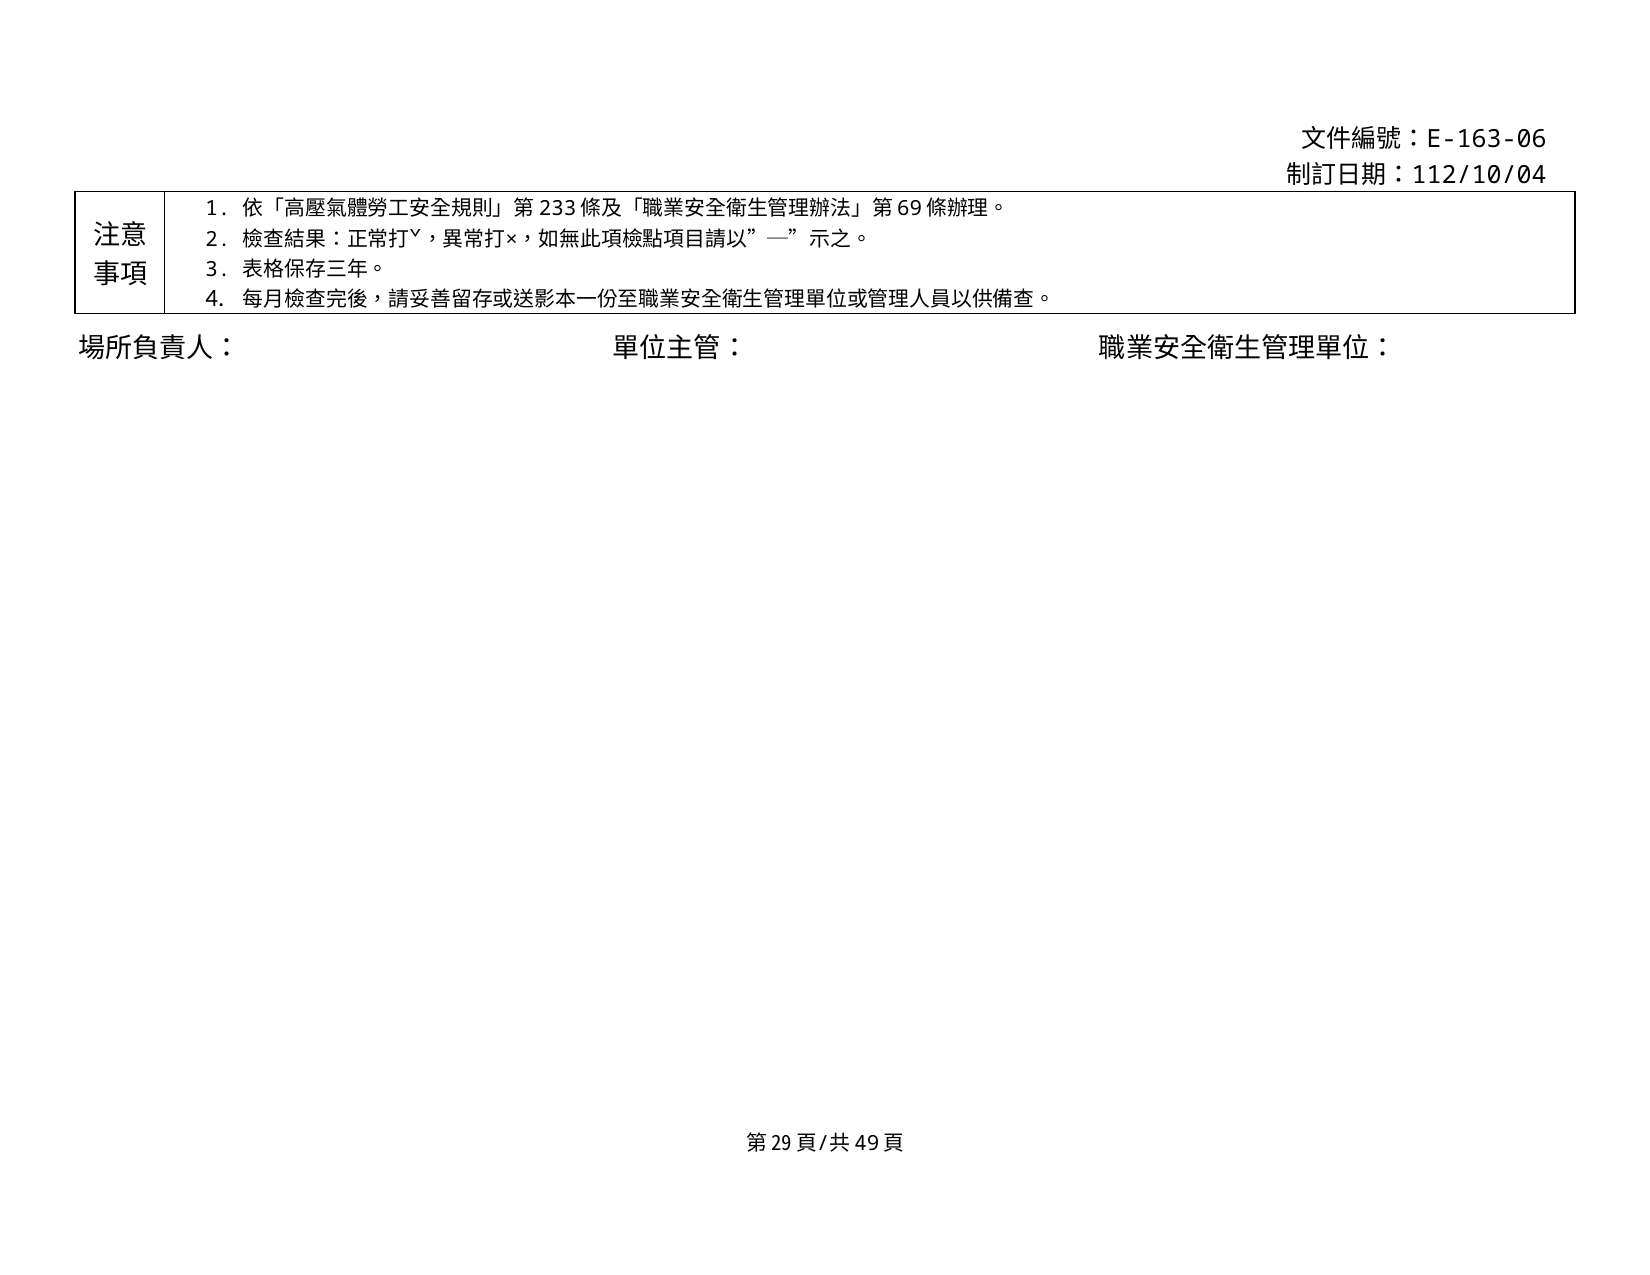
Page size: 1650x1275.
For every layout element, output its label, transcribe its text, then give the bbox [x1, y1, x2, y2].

table_cell 職業安全衛生管理單位： [1096, 314, 1575, 377]
table_cell 注意 事項 [76, 192, 164, 313]
table_cell 場所負責人： [75, 314, 609, 377]
table_cell 依「高壓氣體勞工安全規則」第233條及「職業安全衛生管理辦法」第69條辦理。 檢查結果：正常打ˇ，異常打×，如無此項檢點項目請以”─”示之。 表格保存三年。 每月檢查完後，請妥善留存或送影本一份至職業安全衛生管理單位或管理人員以供備查。 [165, 192, 1574, 313]
table_cell 單位主管： [610, 314, 1096, 377]
